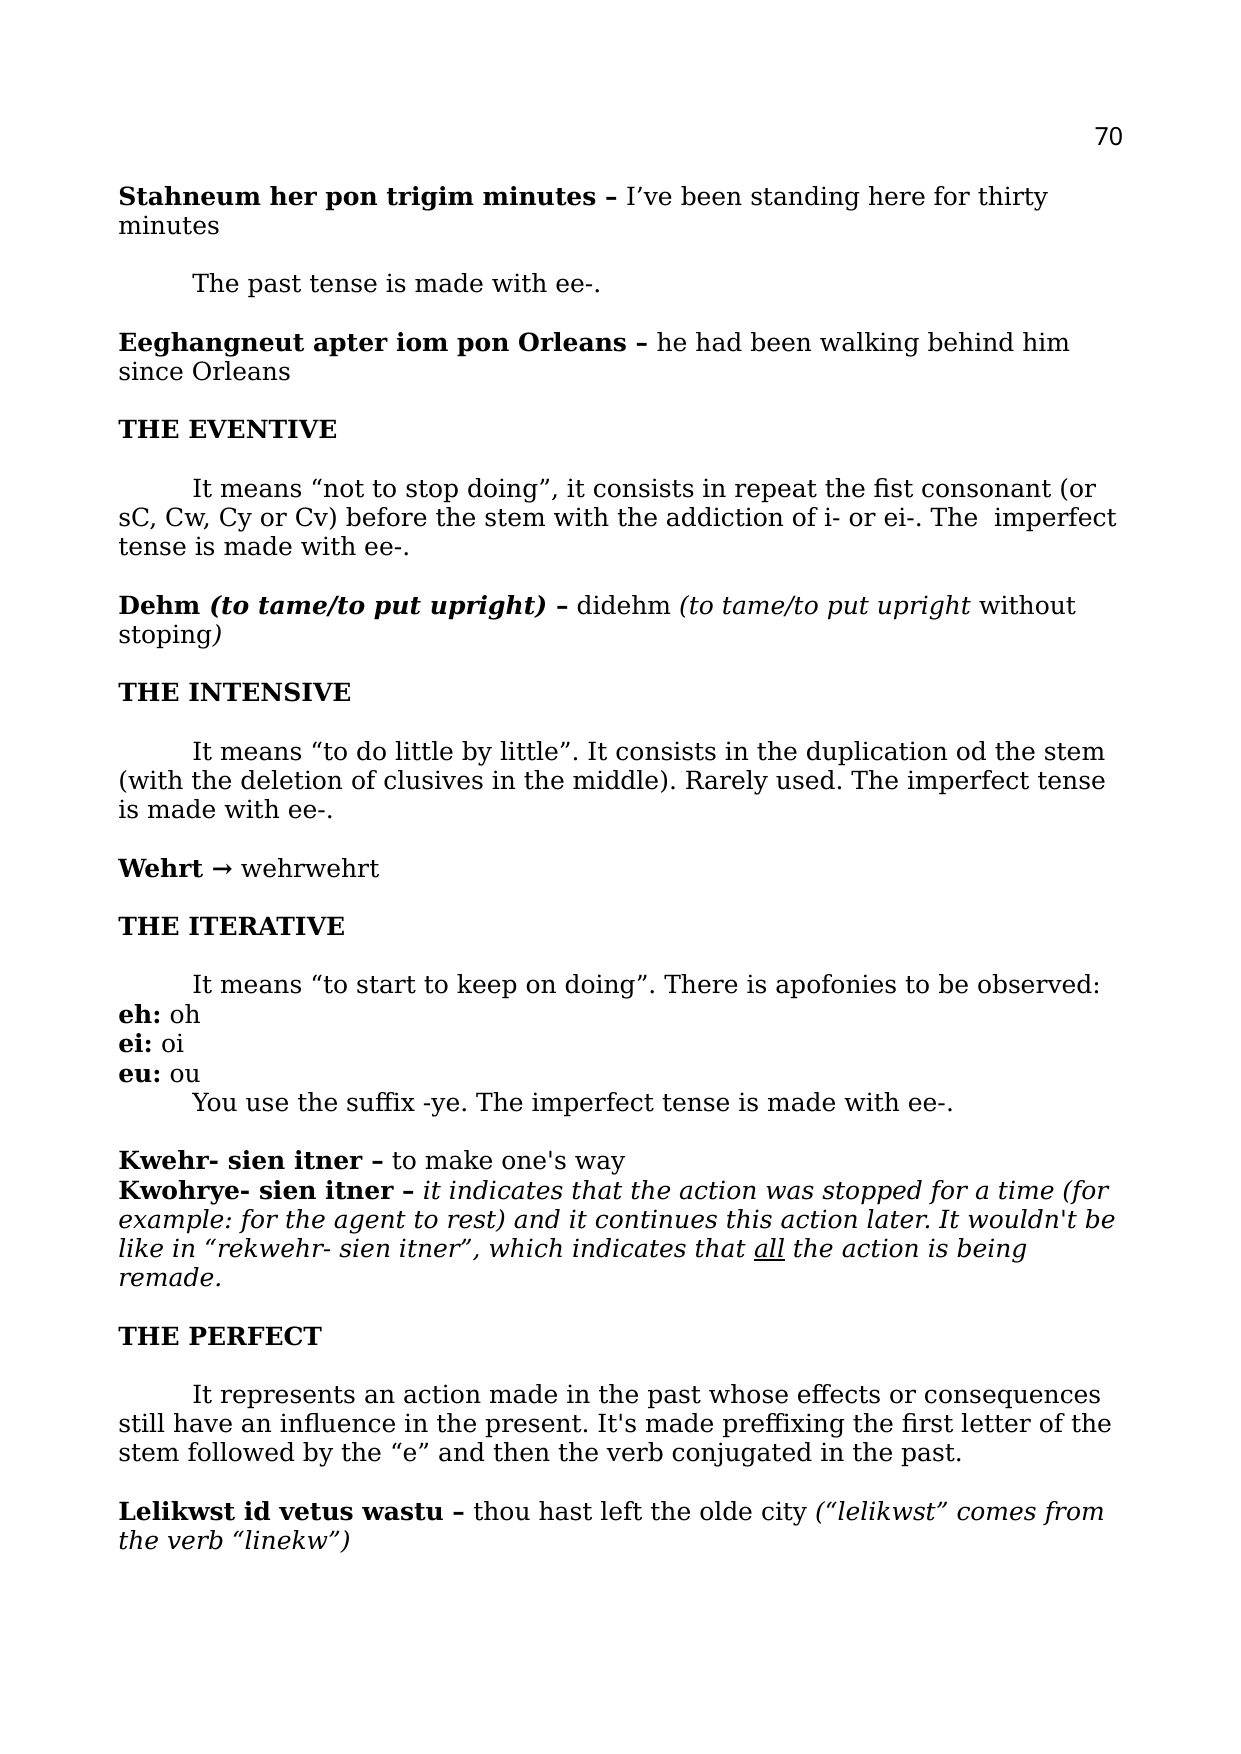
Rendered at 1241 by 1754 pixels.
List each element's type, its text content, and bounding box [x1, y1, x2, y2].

subtitle THE PERFECT [118, 1322, 1123, 1351]
text The past tense is made with ee-. [118, 269, 1123, 298]
text Kwohrye- sien itner – it indicates that the action was stopped for a time (for example: for the agent to rest) and it continues this action later. It wouldn't be like in “rekwehr- sien itner”, which indicates that all the action is being remade. [118, 1176, 1123, 1292]
text Stahneum her pon trigim minutes – I’ve been standing here for thirty minutes [118, 182, 1123, 240]
subtitle THE INTENSIVE [118, 678, 1123, 708]
text eh: oh [118, 1000, 1123, 1029]
text Lelikwst id vetus wastu – thou hast left the olde city (“lelikwst” comes from the verb “linekw”) [118, 1497, 1123, 1555]
text It represents an action made in the past whose effects or consequences still have an influence in the present. It's made preffixing the first letter of the stem followed by the “e” and then the verb conjugated in the past. [118, 1380, 1123, 1468]
text It means “to start to keep on doing”. There is apofonies to be observed: [118, 971, 1123, 1000]
text It means “not to stop doing”, it consists in repeat the fist consonant (or sC, Cw, Cy or Cv) before the stem with the addiction of i- or ei-. The imperfect tense is made with ee-. [118, 474, 1123, 561]
subtitle THE ITERATIVE [118, 912, 1123, 941]
text It means “to do little by little”. It consists in the duplication od the stem (with the deletion of clusives in the middle). Rarely used. The imperfect tense is made with ee-. [118, 737, 1123, 824]
text eu: ou [118, 1058, 1123, 1088]
text Kwehr- sien itner – to make one's way [118, 1146, 1123, 1176]
text ei: oi [118, 1029, 1123, 1058]
text Eeghangneut apter iom pon Orleans – he had been walking behind him since Orleans [118, 328, 1123, 386]
text Dehm (to tame/to put upright) – didehm (to tame/to put upright without stoping) [118, 591, 1123, 649]
subtitle THE EVENTIVE [118, 415, 1123, 445]
text Wehrt → wehrwehrt [118, 853, 1123, 883]
text You use the suffix -ye. The imperfect tense is made with ee-. [118, 1088, 1123, 1117]
